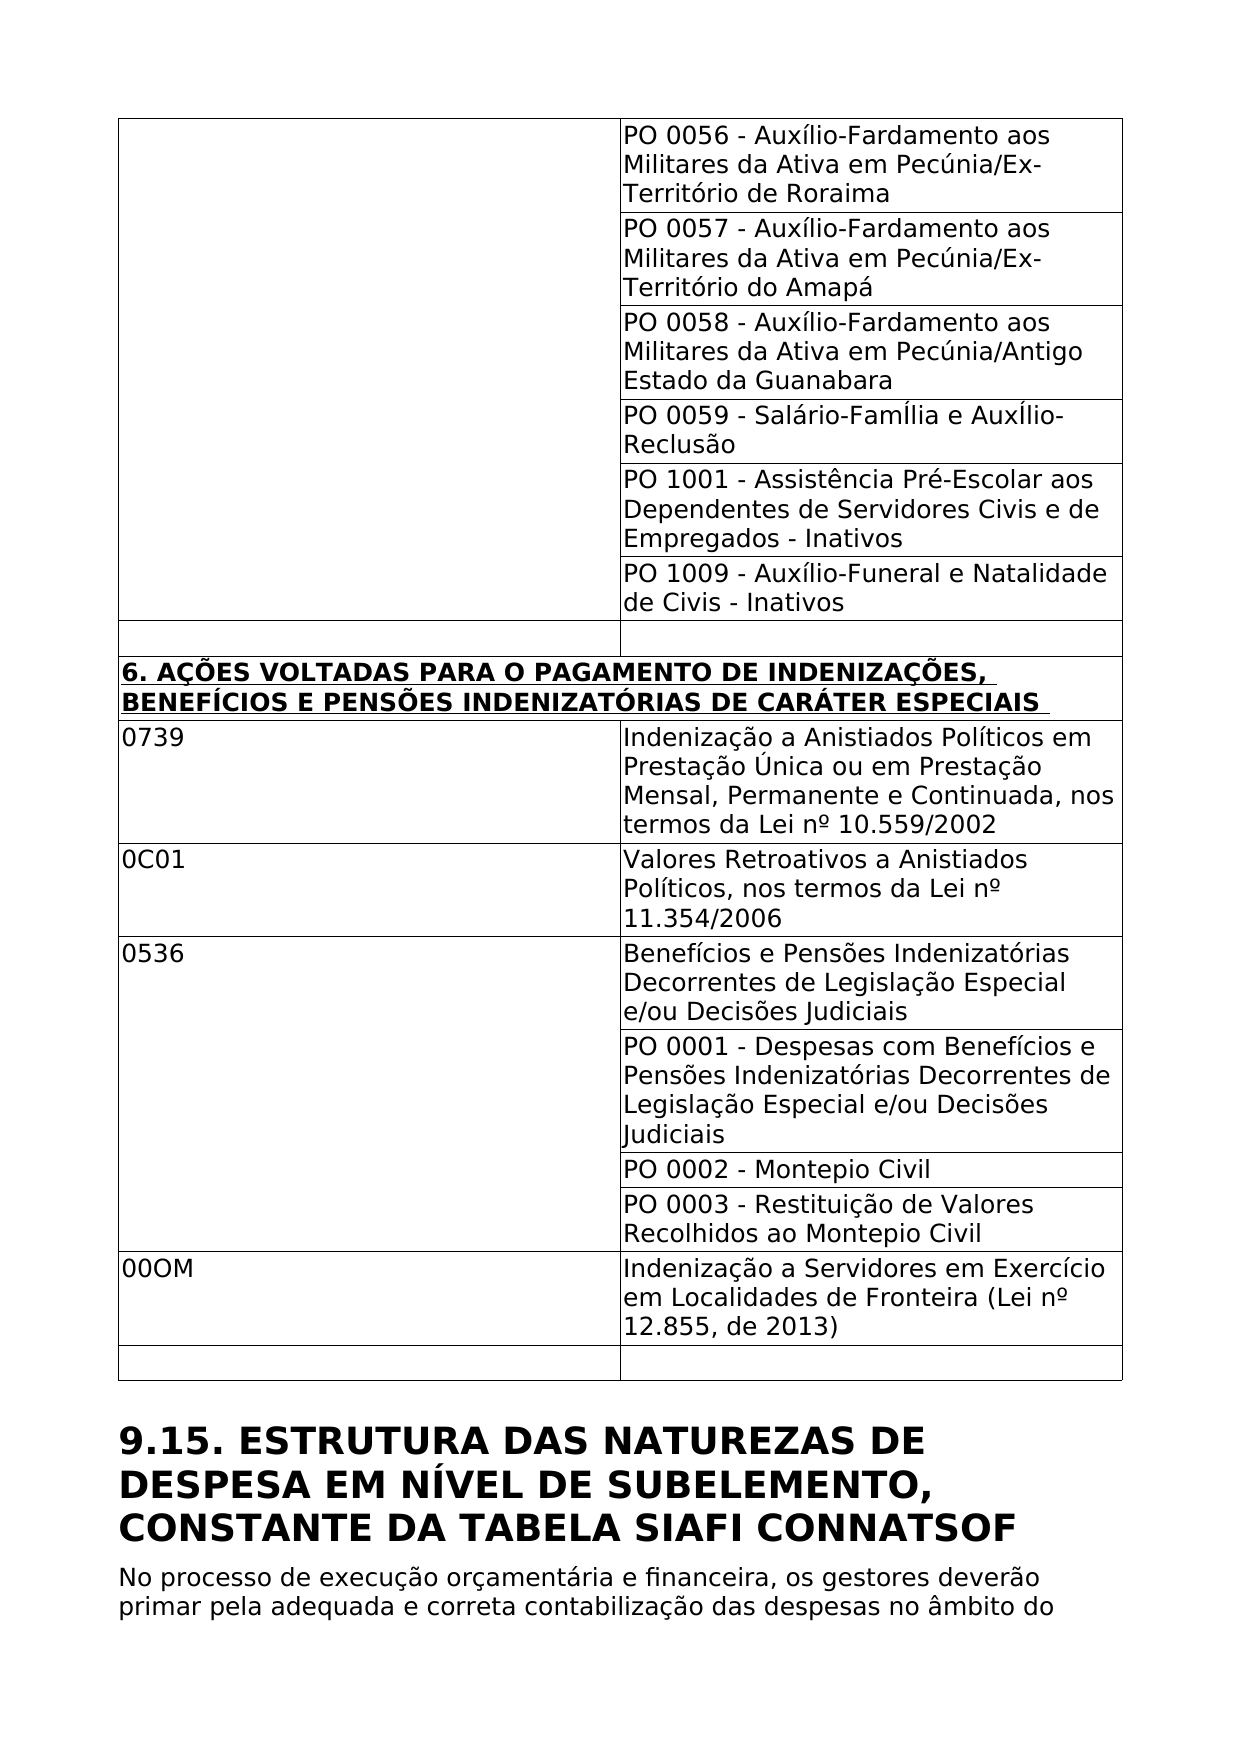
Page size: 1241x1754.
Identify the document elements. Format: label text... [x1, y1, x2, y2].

table_cell [621, 621, 1122, 656]
table_cell Indenização a Anistiados Políticos em Prestação Única ou em Prestação Mensal, Permanente e Continuada, nos termos da Lei nº 10.559/2002 [621, 721, 1122, 842]
table_cell PO 0056 - Auxílio-Fardamento aos Militares da Ativa em Pecúnia/Ex-Território de Roraima [621, 119, 1122, 212]
table_cell 0C01 [119, 844, 620, 936]
table_cell 00OM [119, 1252, 620, 1345]
table_cell PO 0058 - Auxílio-Fardamento aos Militares da Ativa em Pecúnia/Antigo Estado da Guanabara [621, 306, 1122, 398]
table_cell PO 1001 - Assistência Pré-Escolar aos Dependentes de Servidores Civis e de Empregados - Inativos [621, 464, 1122, 556]
table_cell Benefícios e Pensões Indenizatórias Decorrentes de Legislação Especial e/ou Decisões Judiciais [621, 937, 1122, 1029]
table_cell [621, 1346, 1122, 1380]
subtitle 9.15. ESTRUTURA DAS NATUREZAS DE DESPESA EM NÍVEL DE SUBELEMENTO, CONSTANTE DA TABELA SIAFI CONNATSOF [118, 1420, 1122, 1551]
table_cell PO 0003 - Restituição de Valores Recolhidos ao Montepio Civil [621, 1188, 1122, 1251]
table_cell 0536 [119, 937, 620, 1251]
table_cell PO 0057 - Auxílio-Fardamento aos Militares da Ativa em Pecúnia/Ex-Território do Amapá [621, 213, 1122, 305]
text No processo de execução orçamentária e financeira, os gestores deverão primar pela adequada e correta contabilização das despesas no âmbito do [118, 1563, 1122, 1621]
table_cell 6. AÇÕES VOLTADAS PARA O PAGAMENTO DE INDENIZAÇÕES, BENEFÍCIOS E PENSÕES INDENIZATÓRIAS DE CARÁTER ESPECIAIS [119, 657, 1122, 720]
table_cell [119, 119, 620, 620]
table_cell PO 1009 - Auxílio-Funeral e Natalidade de Civis - Inativos [621, 557, 1122, 620]
table_cell [119, 621, 620, 656]
table_cell PO 0002 - Montepio Civil [621, 1153, 1122, 1187]
table_cell PO 0001 - Despesas com Benefícios e Pensões Indenizatórias Decorrentes de Legislação Especial e/ou Decisões Judiciais [621, 1030, 1122, 1152]
table_cell [119, 1346, 620, 1380]
table_cell Indenização a Servidores em Exercício em Localidades de Fronteira (Lei nº 12.855, de 2013) [621, 1252, 1122, 1345]
table_cell PO 0059 - Salário-FamÍlia e AuxÍlio-Reclusão [621, 400, 1122, 463]
table_cell Valores Retroativos a Anistiados Políticos, nos termos da Lei nº 11.354/2006 [621, 844, 1122, 936]
table_cell 0739 [119, 721, 620, 842]
